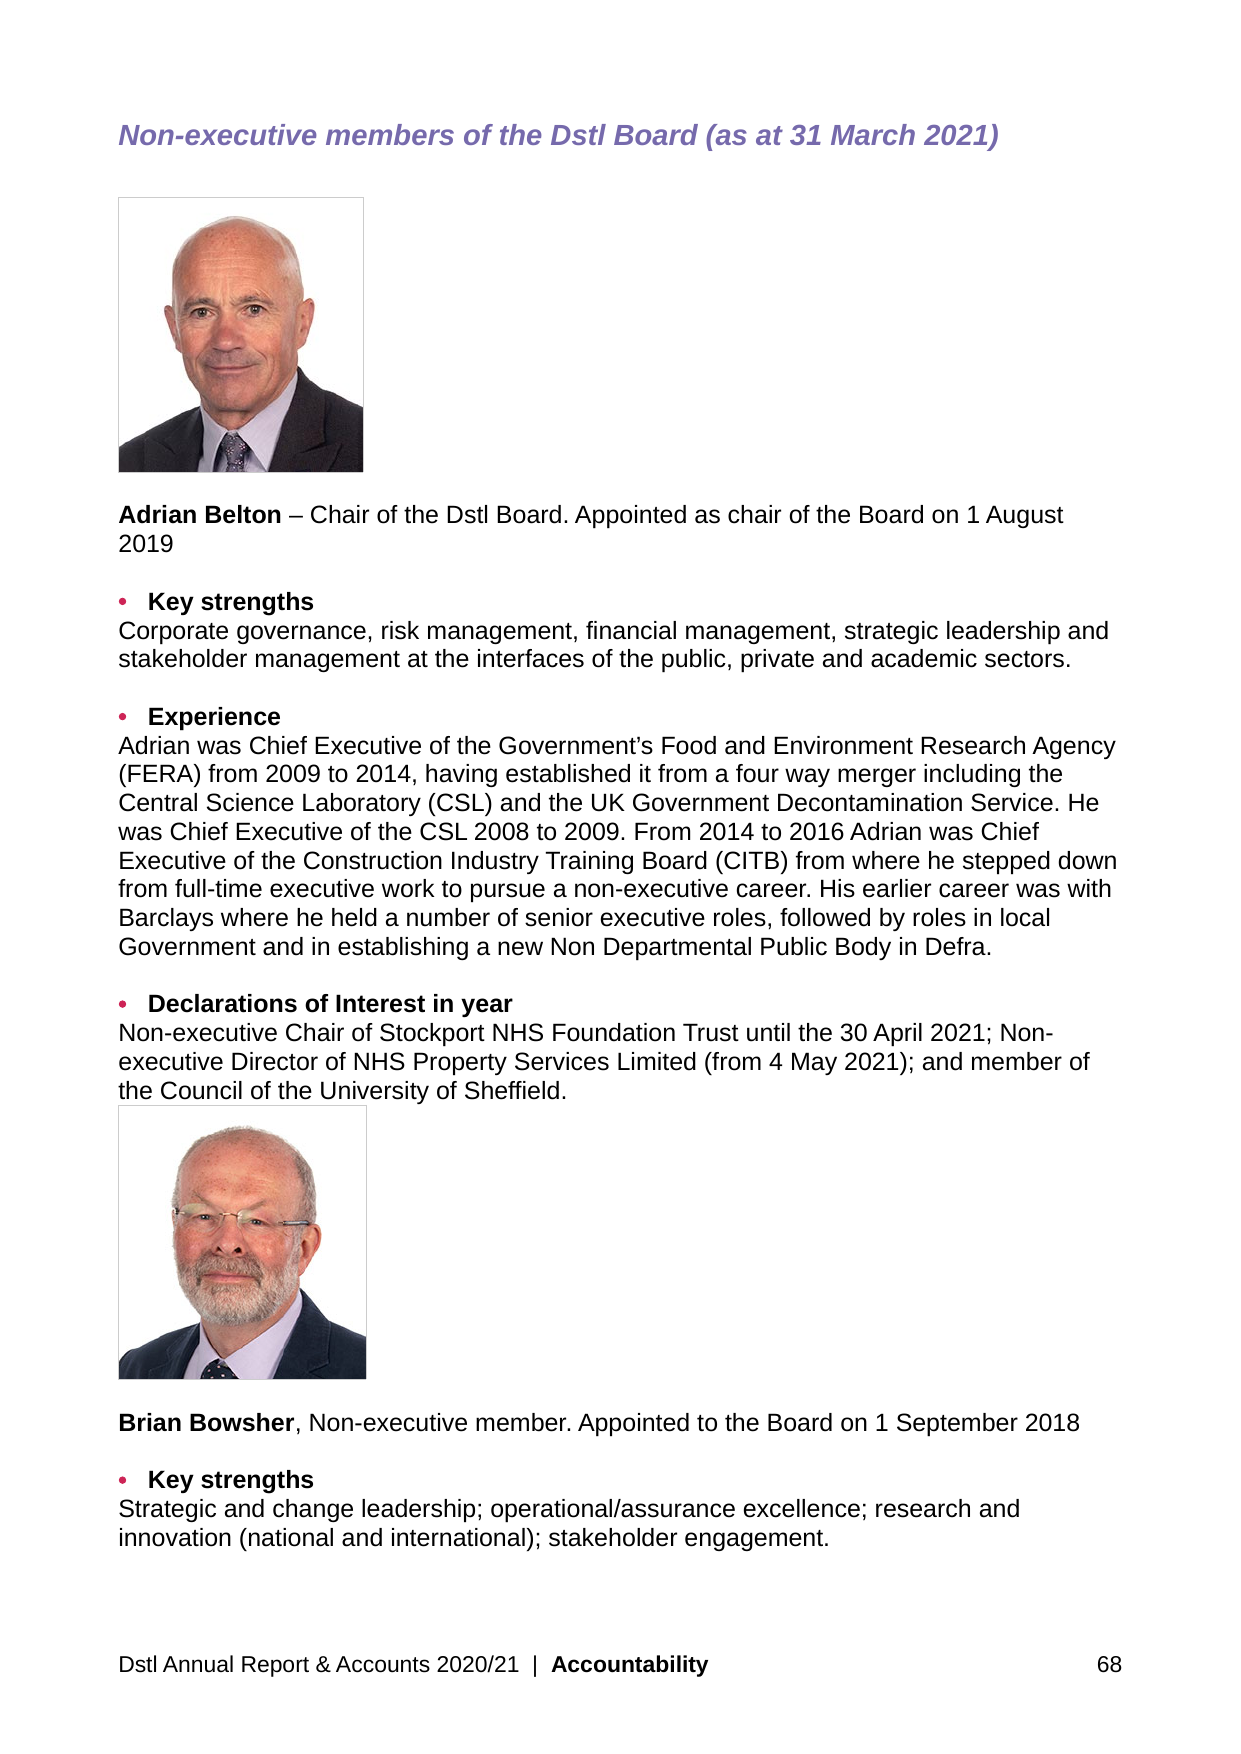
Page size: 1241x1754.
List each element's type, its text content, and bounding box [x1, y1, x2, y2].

subtitle Non-executive members of the Dstl Board (as at 31 March 2021) [118, 118, 1122, 152]
list Declarations of Interest in year [118, 989, 1122, 1018]
text Strategic and change leadership; operational/assurance excellence; research and innovation (national and international); stakeholder engagement. [118, 1494, 1122, 1552]
list Key strengths [118, 587, 1122, 616]
text Non-executive Chair of Stockport NHS Foundation Trust until the 30 April 2021; Non-executive Director of NHS Property Services Limited (from 4 May 2021); and member of the Council of the University of Sheffield. [118, 1018, 1122, 1104]
text Corporate governance, risk management, financial management, strategic leadership and stakeholder management at the interfaces of the public, private and academic sectors. [118, 616, 1122, 673]
list Key strengths [118, 1465, 1122, 1494]
text Adrian was Chief Executive of the Government’s Food and Environment Research Agency (FERA) from 2009 to 2014, having established it from a four way merger including the Central Science Laboratory (CSL) and the UK Government Decontamination Service. He was Chief Executive of the CSL 2008 to 2009. From 2014 to 2016 Adrian was Chief Executive of the Construction Industry Training Board (CITB) from where he stepped down from full-time executive work to pursue a non-executive career. His earlier career was with Barclays where he held a number of senior executive roles, followed by roles in local Government and in establishing a new Non Departmental Public Body in Defra. [118, 731, 1122, 961]
list Experience [118, 702, 1122, 731]
text Brian Bowsher, Non-executive member. Appointed to the Board on 1 September 2018 [118, 1408, 1122, 1437]
text Adrian Belton – Chair of the Dstl Board. Appointed as chair of the Board on 1 August 2019 [118, 501, 1122, 558]
